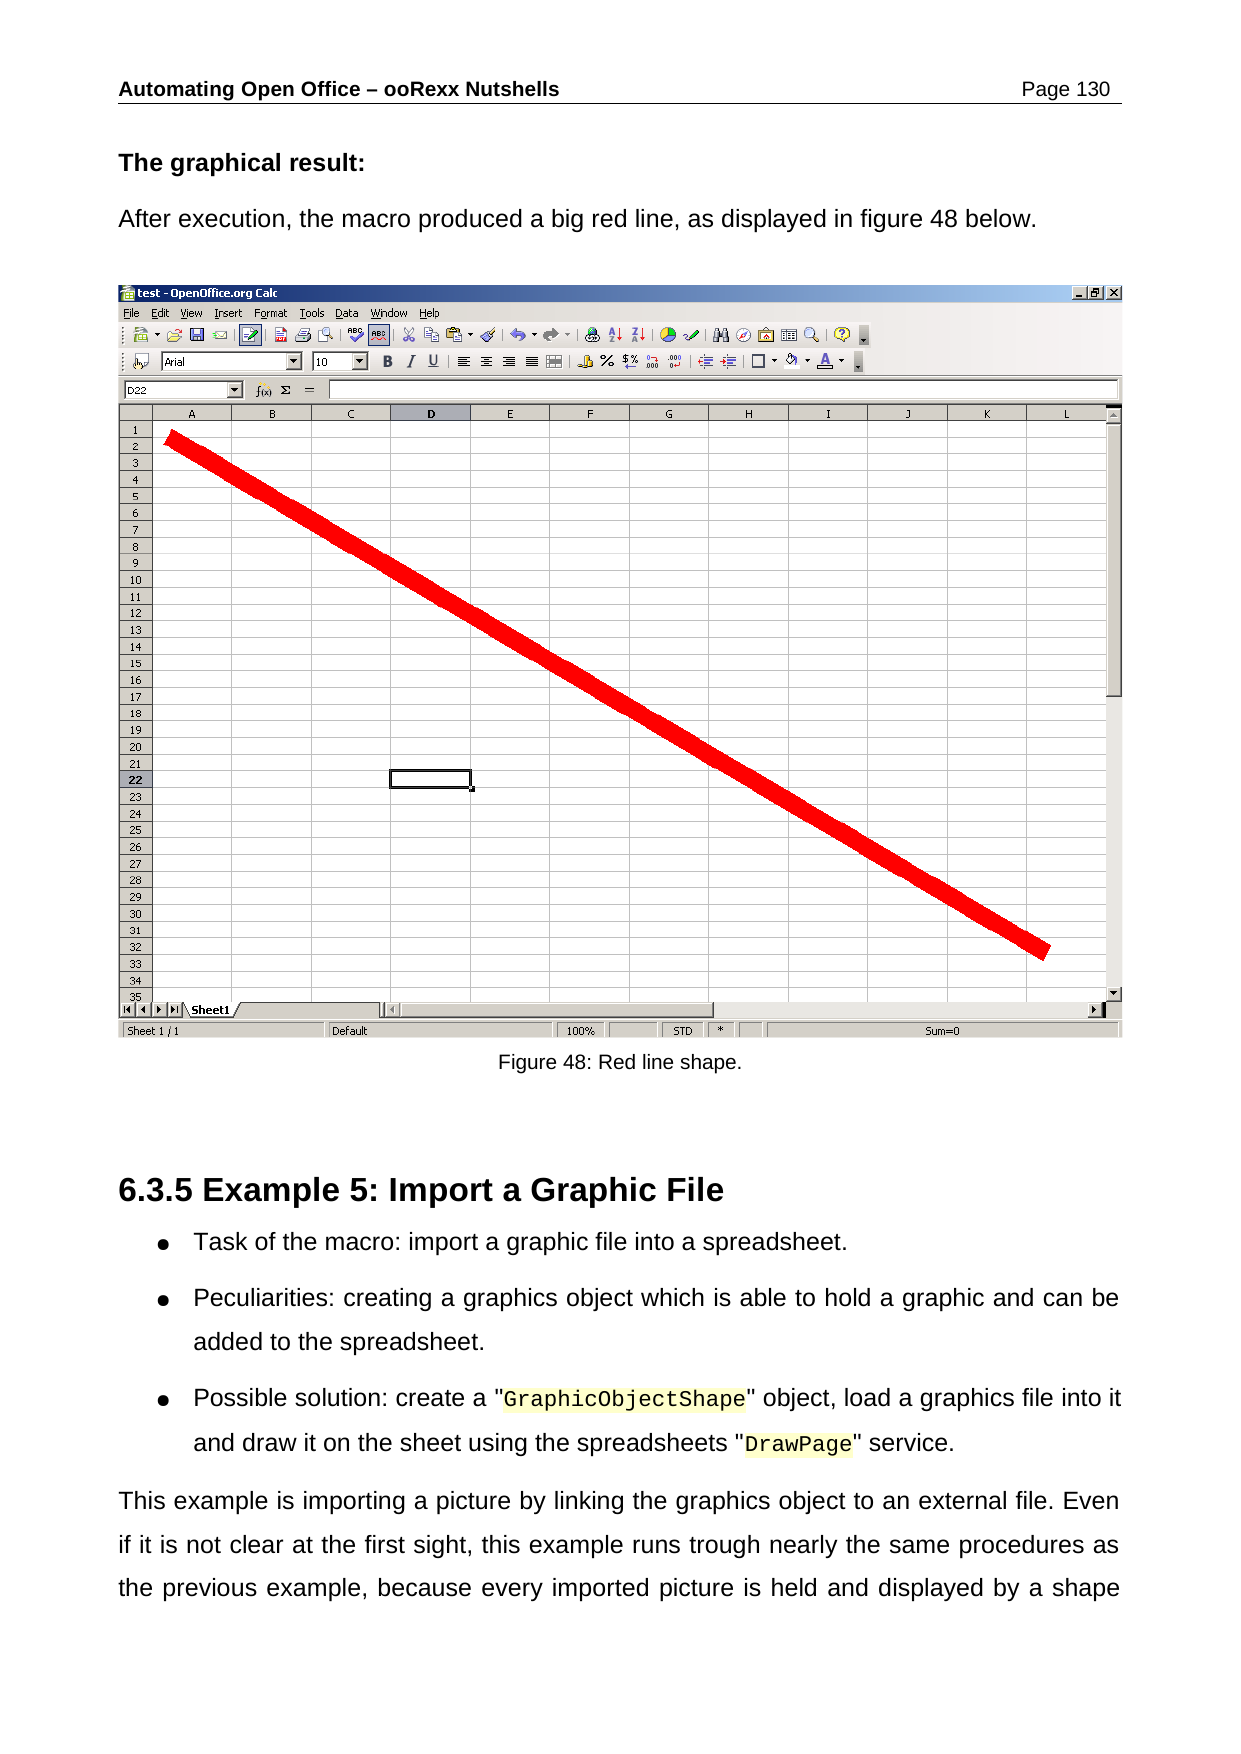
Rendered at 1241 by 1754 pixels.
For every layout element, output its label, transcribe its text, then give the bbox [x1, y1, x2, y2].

list Possible solution: create a "GraphicObjectShape" object, load a graphics file into it and draw it on the sheet using the spreadsheets "DrawPage" service. [156, 1383, 1122, 1458]
text The graphical result: [118, 148, 1122, 177]
text This example is importing a picture by linking the graphics object to an external file. Even if it is not clear at the first sight, this example runs trough nearly the same procedures as the previous example, because every imported picture is held and displayed by a shape [118, 1486, 1122, 1602]
subtitle Example 5: Import a Graphic File [118, 1169, 1122, 1208]
picture [118, 285, 1123, 1038]
list Task of the macro: import a graphic file into a spreadsheet. [156, 1227, 1122, 1256]
text After execution, the macro produced a big red line, as displayed in figure 48 below. [118, 204, 1122, 233]
text Figure 48: Red line shape. [118, 1038, 1122, 1074]
list Peculiarities: creating a graphics object which is able to hold a graphic and can be added to the spreadsheet. [156, 1283, 1122, 1356]
